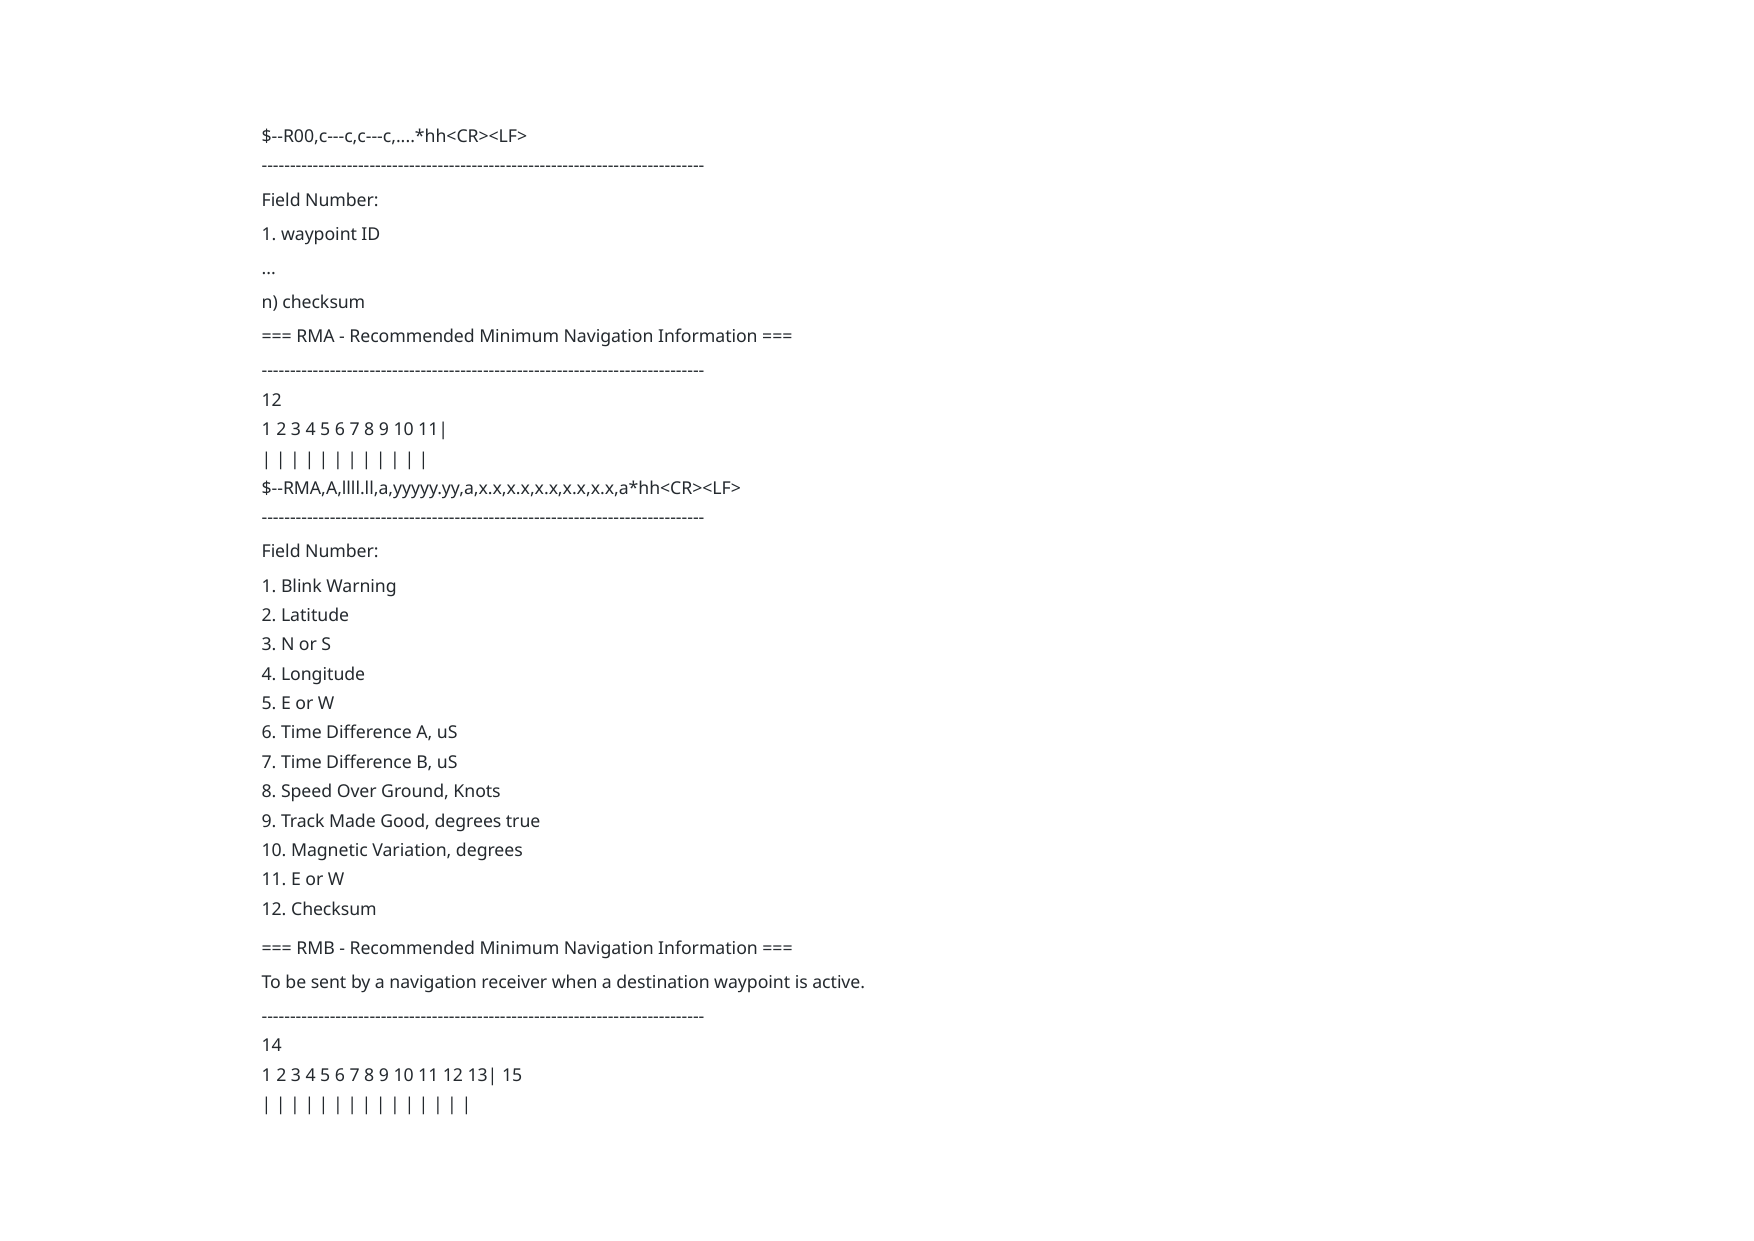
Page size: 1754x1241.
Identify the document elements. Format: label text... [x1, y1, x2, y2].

table_cell [118, 920, 261, 925]
table_cell [118, 314, 261, 318]
table_cell [118, 279, 261, 284]
table_cell 12. Checksum [261, 891, 1636, 920]
table_cell [118, 959, 261, 964]
table_cell [118, 715, 261, 744]
table_cell n) checksum [261, 284, 1636, 313]
table_cell $--RMA,A,llll.ll,a,yyyyy.yy,a,x.x,x.x,x.x,x.x,x.x,a*hh<CR><LF> [261, 470, 1636, 499]
table_cell [118, 499, 261, 529]
table_cell 4. Longitude [261, 656, 1636, 685]
table_cell [118, 1028, 261, 1057]
table_cell To be sent by a navigation receiver when a destination waypoint is active. [261, 964, 1636, 993]
table_cell 10. Magnetic Variation, degrees [261, 832, 1636, 861]
table_cell 1. waypoint ID [261, 216, 1636, 245]
table_cell [261, 279, 1636, 284]
table_cell [118, 832, 261, 861]
table_cell 3. N or S [261, 626, 1636, 656]
table_cell [261, 211, 1636, 216]
table_cell 6. Time Difference A, uS [261, 715, 1636, 744]
table_cell | | | | | | | | | | | | [261, 441, 1636, 470]
table_cell [118, 861, 261, 891]
table_cell === RMA - Recommended Minimum Navigation Information === [261, 318, 1636, 348]
table_cell [118, 685, 261, 714]
table_cell [118, 529, 261, 533]
table_cell 1. Blink Warning [261, 568, 1636, 597]
table_cell 8. Speed Over Ground, Knots [261, 773, 1636, 803]
table_cell [118, 744, 261, 773]
table_cell [118, 998, 261, 1027]
table_cell === RMB - Recommended Minimum Navigation Information === [261, 930, 1636, 959]
table_cell [118, 284, 261, 313]
table_cell [118, 925, 261, 930]
table_cell [261, 920, 1636, 925]
table_cell ------------------------------------------------------------------------------ [261, 499, 1636, 529]
table_cell [118, 245, 261, 250]
table_cell 7. Time Difference B, uS [261, 744, 1636, 773]
table_cell [118, 211, 261, 216]
table_cell [118, 250, 261, 279]
table_cell [118, 118, 261, 147]
table_cell [118, 597, 261, 626]
table_cell 12 [261, 382, 1636, 411]
table_cell 1 2 3 4 5 6 7 8 9 10 11| [261, 411, 1636, 441]
table_cell [118, 177, 261, 182]
table_cell ------------------------------------------------------------------------------ [261, 998, 1636, 1027]
table_cell 9. Track Made Good, degrees true [261, 803, 1636, 832]
table_cell [118, 563, 261, 568]
table_cell [118, 1057, 261, 1086]
table_cell [261, 529, 1636, 533]
table_cell [118, 626, 261, 656]
table_cell 2. Latitude [261, 597, 1636, 626]
table_cell [261, 245, 1636, 250]
table_cell [118, 182, 261, 211]
table_cell ... [261, 250, 1636, 279]
table_cell [261, 314, 1636, 318]
table_cell [118, 534, 261, 563]
table_cell [261, 563, 1636, 568]
table_cell [261, 348, 1636, 352]
table_cell [118, 993, 261, 998]
table_cell 11. E or W [261, 861, 1636, 891]
table_cell [261, 177, 1636, 182]
table_cell [118, 318, 261, 348]
table_cell [118, 964, 261, 993]
table_cell [118, 568, 261, 597]
table_cell [118, 348, 261, 352]
table_cell [118, 656, 261, 685]
table_cell [118, 441, 261, 470]
table_cell [118, 216, 261, 245]
table_cell [118, 930, 261, 959]
table_cell | | | | | | | | | | | | | | | [261, 1086, 1636, 1116]
table_cell [118, 470, 261, 499]
table_cell [118, 148, 261, 177]
table_cell Field Number: [261, 182, 1636, 211]
table_cell [118, 353, 261, 382]
table_cell [118, 891, 261, 920]
table_cell ------------------------------------------------------------------------------ [261, 148, 1636, 177]
table_cell $--R00,c---c,c---c,....*hh<CR><LF> [261, 118, 1636, 147]
table_cell [261, 993, 1636, 998]
table_cell [118, 382, 261, 411]
table_cell [118, 1086, 261, 1116]
table_cell [261, 925, 1636, 930]
table_cell [118, 411, 261, 441]
table_cell Field Number: [261, 534, 1636, 563]
table_cell [118, 773, 261, 803]
table_cell ------------------------------------------------------------------------------ [261, 353, 1636, 382]
table_cell 1 2 3 4 5 6 7 8 9 10 11 12 13| 15 [261, 1057, 1636, 1086]
table_cell 5. E or W [261, 685, 1636, 714]
table_cell [261, 959, 1636, 964]
table_cell [118, 803, 261, 832]
table_cell 14 [261, 1028, 1636, 1057]
